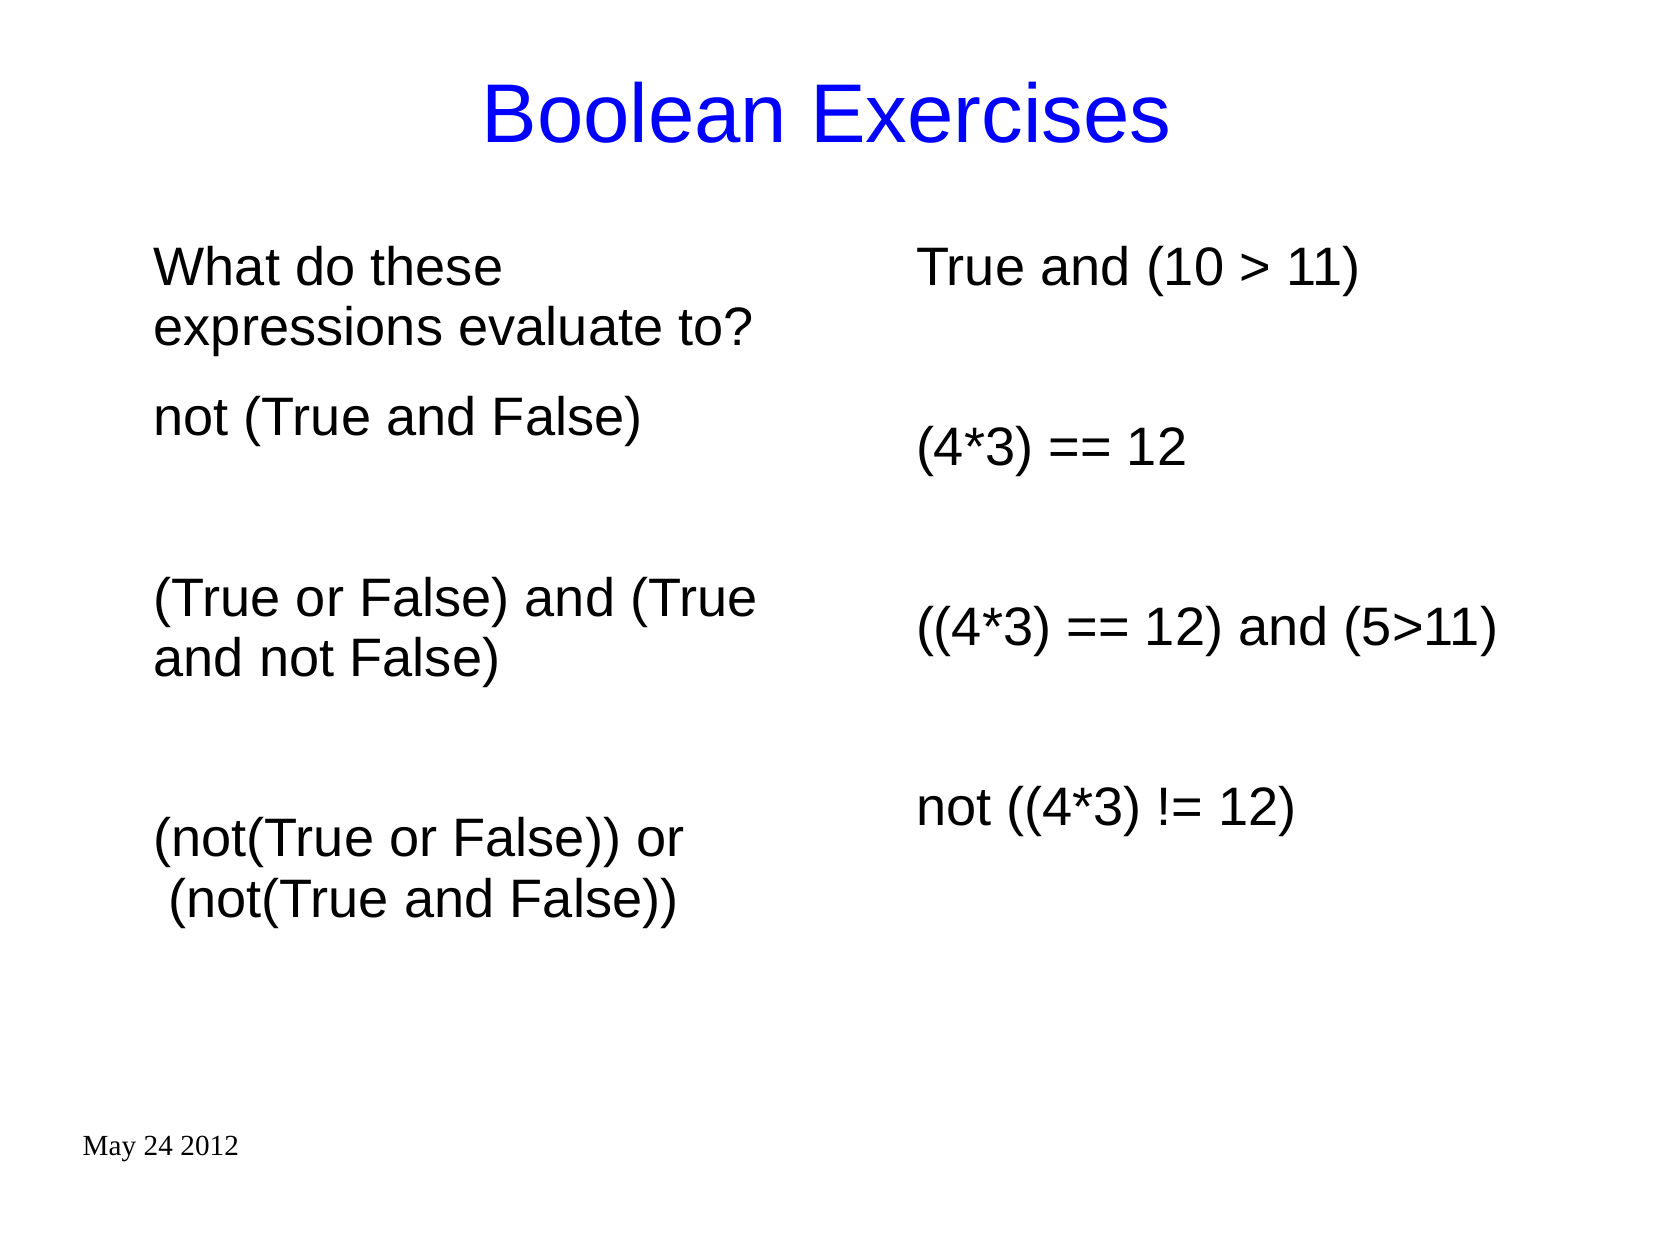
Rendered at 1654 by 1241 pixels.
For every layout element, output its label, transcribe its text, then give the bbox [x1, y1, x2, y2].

list What do these expressions evaluate to? not (True and False) (True or False) and (True and not False) (not(True or False)) or (not(True and False)) [82, 236, 809, 1109]
title Boolean Exercises [82, 49, 1571, 178]
list True and (10 > 11) (4*3) == 12 ((4*3) == 12) and (5>11) not ((4*3) != 12) [845, 236, 1572, 1109]
